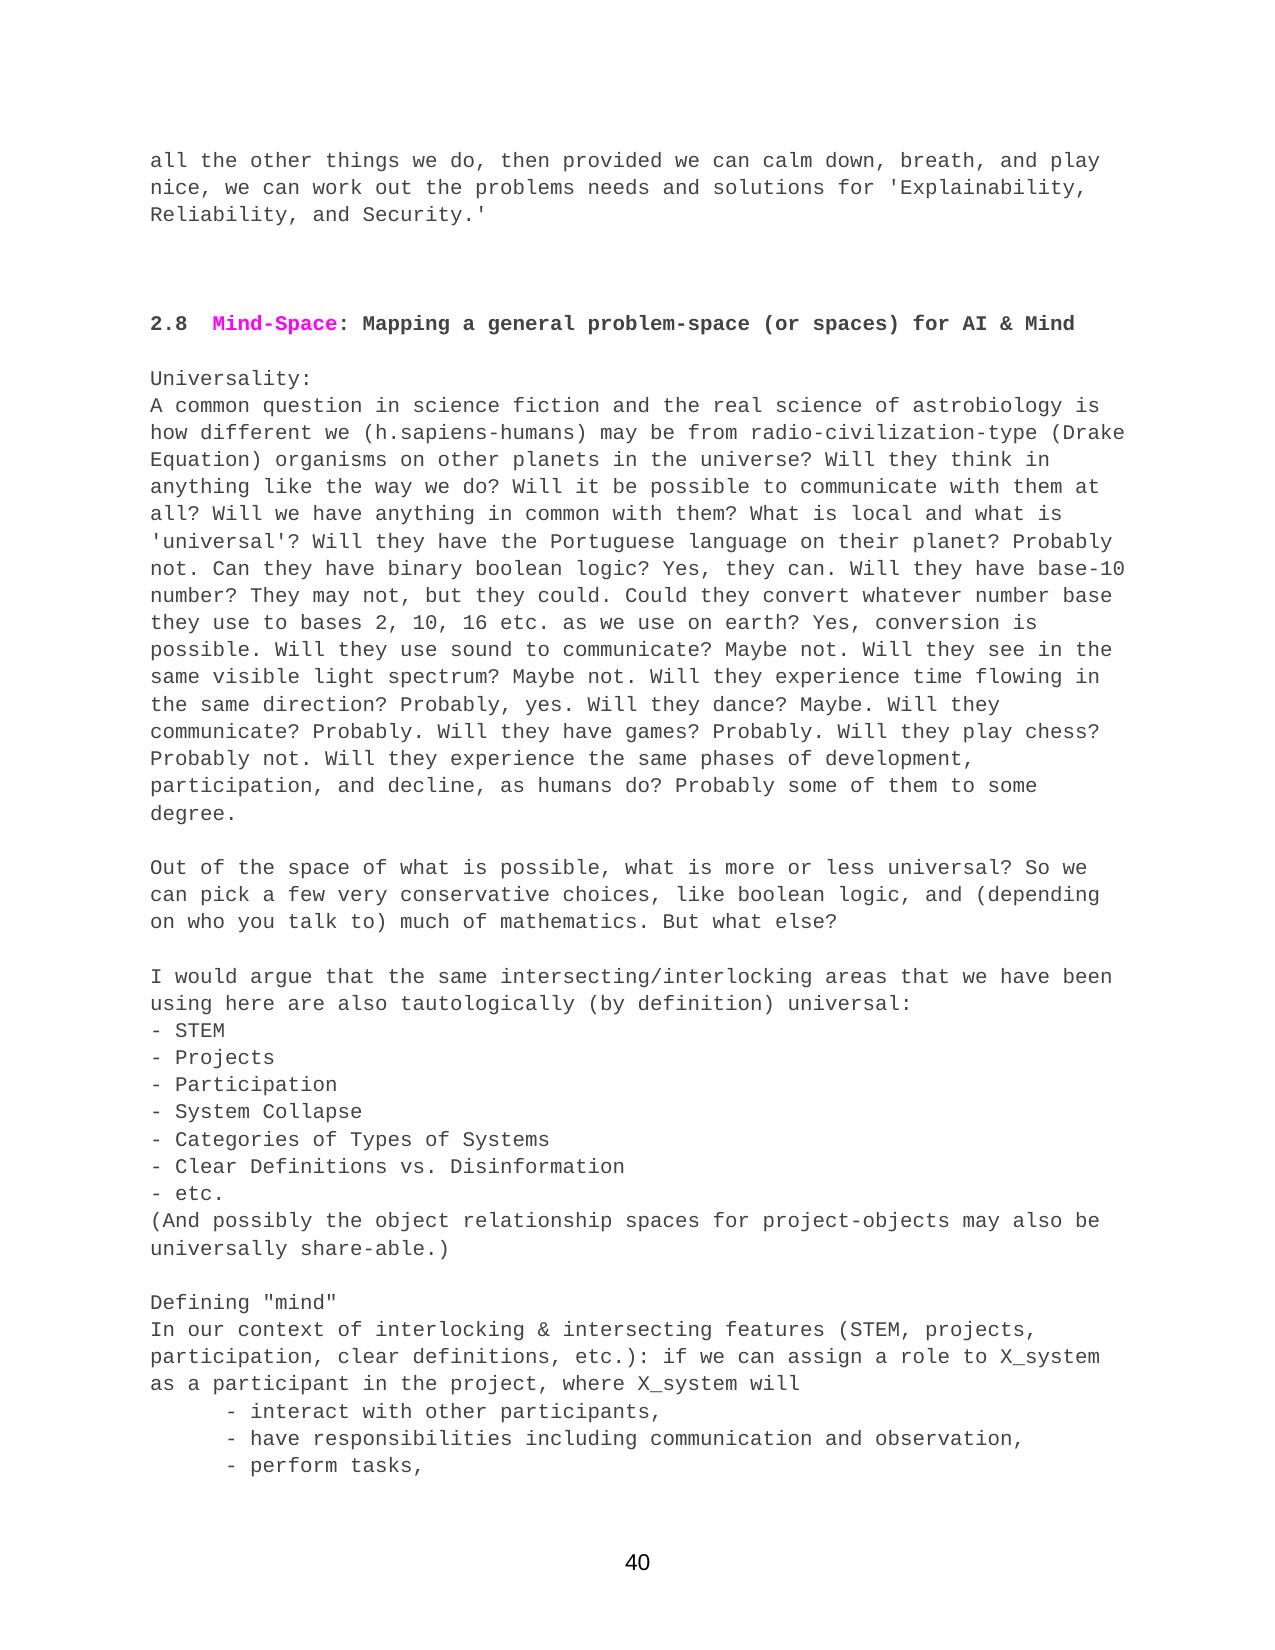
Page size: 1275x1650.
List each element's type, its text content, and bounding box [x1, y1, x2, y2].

text Defining "mind" [150, 1292, 1125, 1316]
text - Categories of Types of Systems [150, 1129, 1125, 1152]
text - System Collapse [150, 1102, 1125, 1125]
text A common question in science fiction and the real science of astrobiology is how different we (h.sapiens-humans) may be from radio-civilization-type (Drake Equation) organisms on other planets in the universe? Will they think in anything like the way we do? Will it be possible to communicate with them at all? Will we have anything in common with them? What is local and what is 'universal'? Will they have the Portuguese language on their planet? Probably not. Can they have binary boolean logic? Yes, they can. Will they have base-10 number? They may not, but they could. Could they convert whatever number base they use to bases 2, 10, 16 etc. as we use on earth? Yes, conversion is possible. Will they use sound to communicate? Maybe not. Will they see in the same visible light spectrum? Maybe not. Will they experience time flowing in the same direction? Probably, yes. Will they dance? Maybe. Will they communicate? Probably. Will they have games? Probably. Will they play chess? Probably not. Will they experience the same phases of development, participation, and decline, as humans do? Probably some of them to some degree. [150, 395, 1125, 826]
text - have responsibilities including communication and observation, [225, 1428, 1125, 1451]
text I would argue that the same intersecting/interlocking areas that we have been using here are also tautologically (by definition) universal: [150, 966, 1125, 1016]
text 2.8 Mind-Space: Mapping a general problem-space (or spaces) for AI & Mind [150, 313, 1125, 337]
text - Projects [150, 1047, 1125, 1071]
text - Participation [150, 1074, 1125, 1098]
text In our context of interlocking & intersecting features (STEM, projects, participation, clear definitions, etc.): if we can assign a role to X_system as a participant in the project, where X_system will [150, 1319, 1125, 1397]
text - interact with other participants, [150, 1401, 1125, 1424]
text Out of the space of what is possible, what is more or less universal? So we can pick a few very conservative choices, like boolean logic, and (depending on who you talk to) much of mathematics. But what else? [150, 857, 1125, 935]
text - perform tasks, [225, 1455, 1125, 1479]
text - STEM [150, 1020, 1125, 1044]
text - Clear Definitions vs. Disinformation [150, 1156, 1125, 1179]
text (And possibly the object relationship spaces for project-objects may also be universally share-able.) [150, 1210, 1125, 1261]
text all the other things we do, then provided we can calm down, breath, and play nice, we can work out the problems needs and solutions for 'Explainability, Reliability, and Security.' [150, 150, 1125, 228]
text Universality: [150, 367, 1125, 391]
text - etc. [150, 1183, 1125, 1207]
